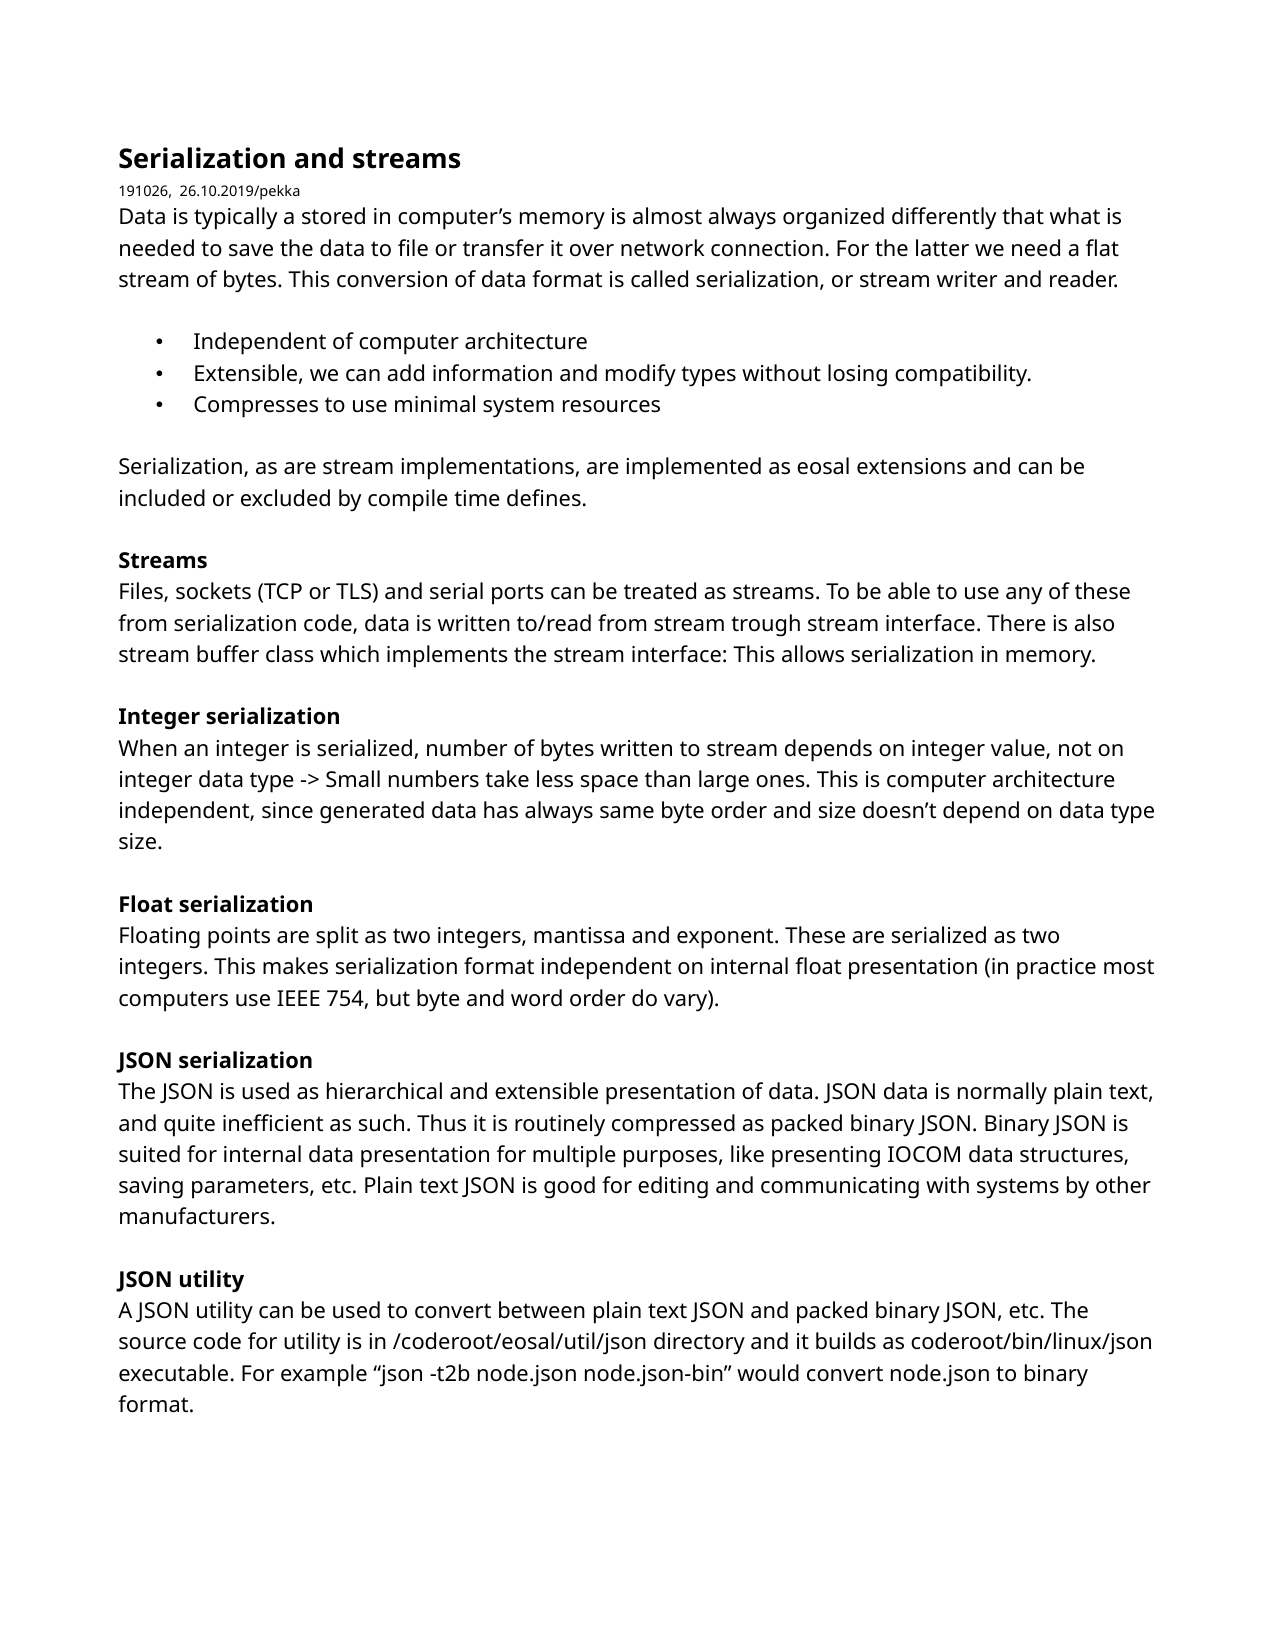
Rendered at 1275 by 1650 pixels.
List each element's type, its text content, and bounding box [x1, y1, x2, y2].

text When an integer is serialized, number of bytes written to stream depends on integer value, not on integer data type -> Small numbers take less space than large ones. This is computer architecture independent, since generated data has always same byte order and size doesn’t depend on data type size. [118, 733, 1157, 856]
text 191026, 26.10.2019/pekka [118, 181, 1157, 200]
text Files, sockets (TCP or TLS) and serial ports can be treated as streams. To be able to use any of these from serialization code, data is written to/read from stream trough stream interface. There is also stream buffer class which implements the stream interface: This allows serialization in memory. [118, 576, 1157, 669]
list Independent of computer architecture [156, 326, 1157, 356]
text Serialization, as are stream implementations, are implemented as eosal extensions and can be included or excluded by compile time defines. [118, 451, 1157, 512]
subtitle Serialization and streams [118, 139, 1157, 176]
list Extensible, we can add information and modify types without losing compatibility. [156, 358, 1157, 387]
text Integer serialization [118, 701, 1157, 731]
text Floating points are split as two integers, mantissa and exponent. These are serialized as two integers. This makes serialization format independent on internal float presentation (in practice most computers use IEEE 754, but byte and word order do vary). [118, 920, 1157, 1012]
text Data is typically a stored in computer’s memory is almost always organized differently that what is needed to save the data to file or transfer it over network connection. For the latter we need a flat stream of bytes. This conversion of data format is called serialization, or stream writer and reader. [118, 201, 1157, 294]
text A JSON utility can be used to convert between plain text JSON and packed binary JSON, etc. The source code for utility is in /coderoot/eosal/util/json directory and it builds as coderoot/bin/linux/json executable. For example “json -t2b node.json node.json-bin” would convert node.json to binary format. [118, 1295, 1157, 1419]
text JSON serialization [118, 1045, 1157, 1075]
text Float serialization [118, 889, 1157, 919]
text JSON utility [118, 1264, 1157, 1294]
text The JSON is used as hierarchical and extensible presentation of data. JSON data is normally plain text, and quite inefficient as such. Thus it is routinely compressed as packed binary JSON. Binary JSON is suited for internal data presentation for multiple purposes, like presenting IOCOM data structures, saving parameters, etc. Plain text JSON is good for editing and communicating with systems by other manufacturers. [118, 1076, 1157, 1231]
list Compresses to use minimal system resources [156, 389, 1157, 419]
text Streams [118, 545, 1157, 575]
